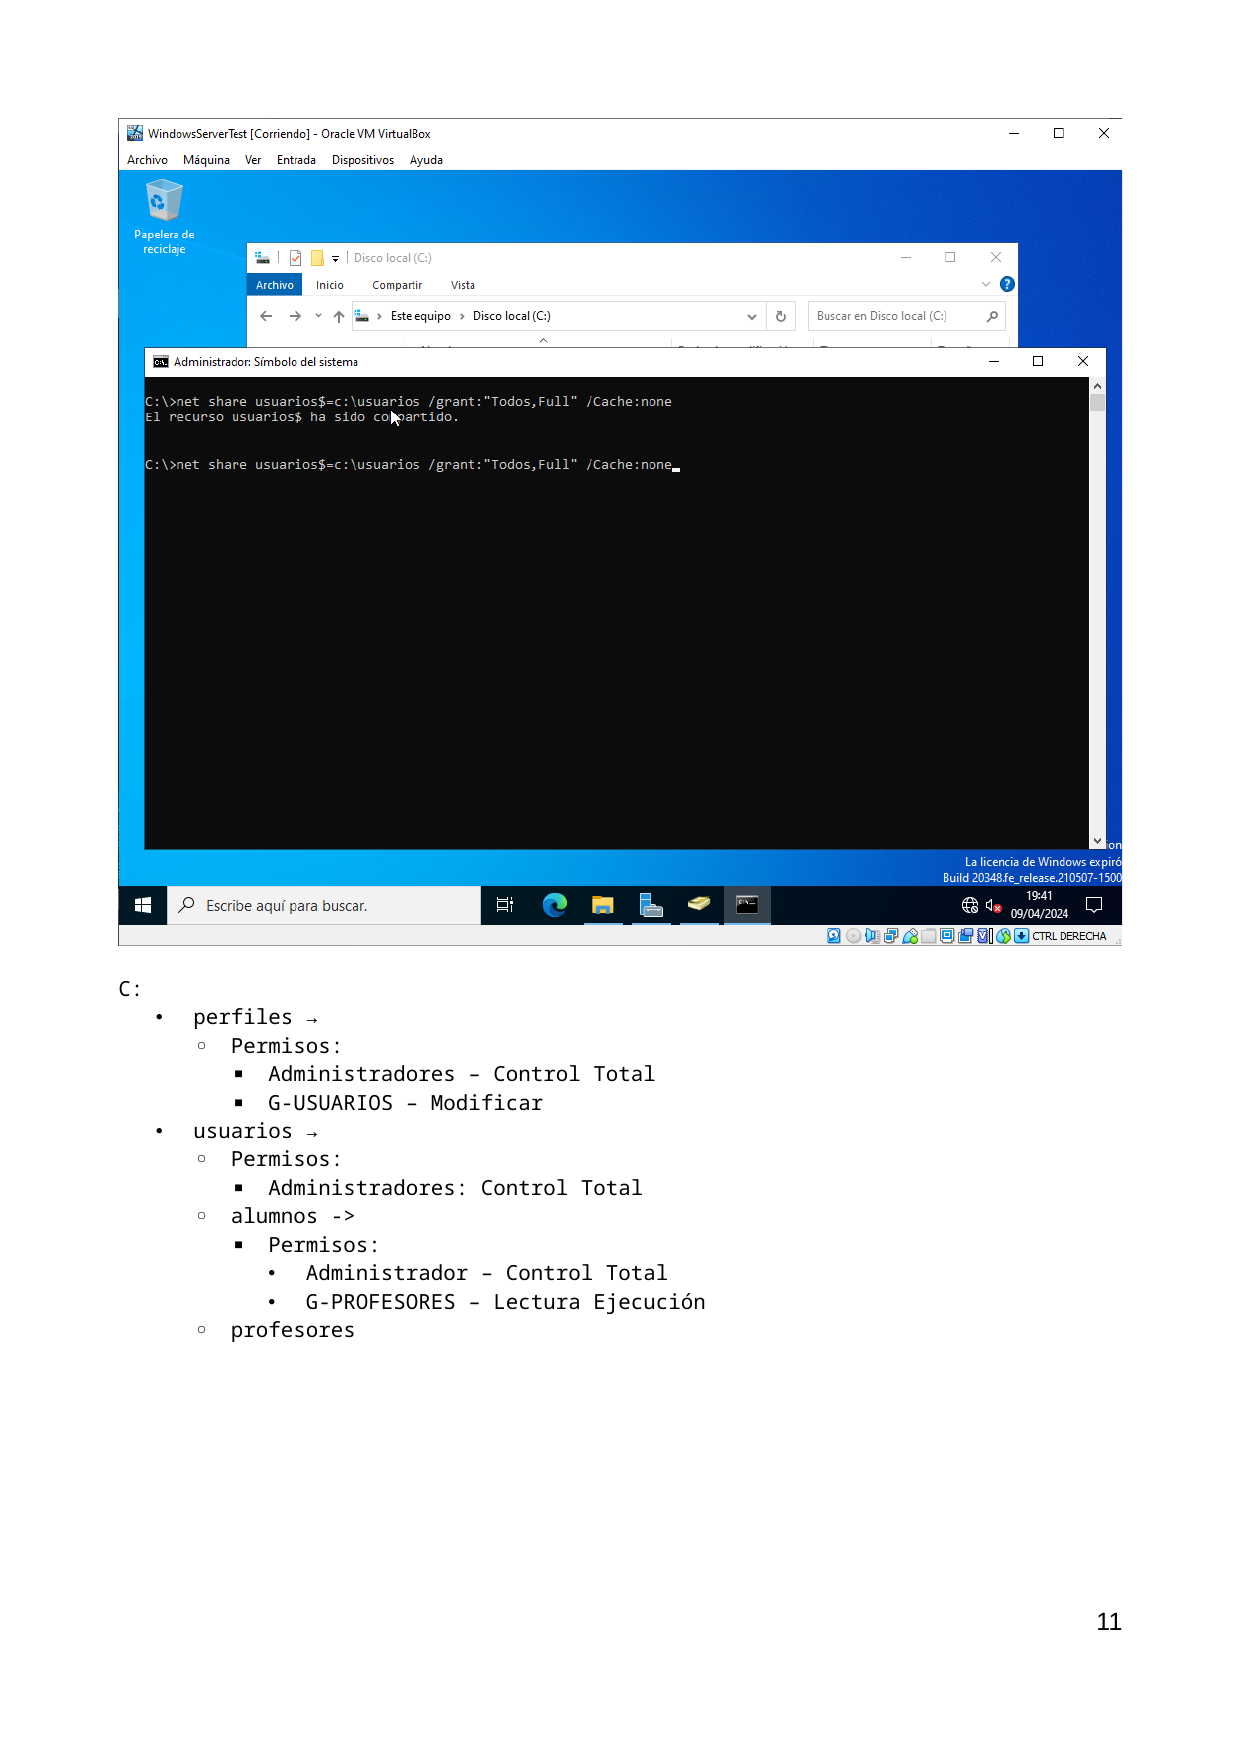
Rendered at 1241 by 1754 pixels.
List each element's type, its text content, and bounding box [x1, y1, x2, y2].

list Administradores: Control Total [231, 1173, 1122, 1201]
list usuarios → [156, 1116, 1122, 1144]
list G-USUARIOS – Modificar [231, 1088, 1122, 1116]
picture [118, 228, 136, 237]
list Administradores – Control Total [231, 1059, 1122, 1088]
picture [118, 118, 1123, 946]
list Administrador – Control Total [268, 1258, 1122, 1287]
list alumnos -> [193, 1201, 1122, 1230]
list Permisos: [193, 1031, 1122, 1059]
list G-PROFESORES – Lectura Ejecución [268, 1287, 1122, 1315]
list Permisos: [231, 1230, 1122, 1258]
list Permisos: [193, 1144, 1122, 1173]
list profesores [193, 1315, 1122, 1344]
list perfiles → [156, 1002, 1122, 1031]
text C: [118, 974, 1122, 1002]
